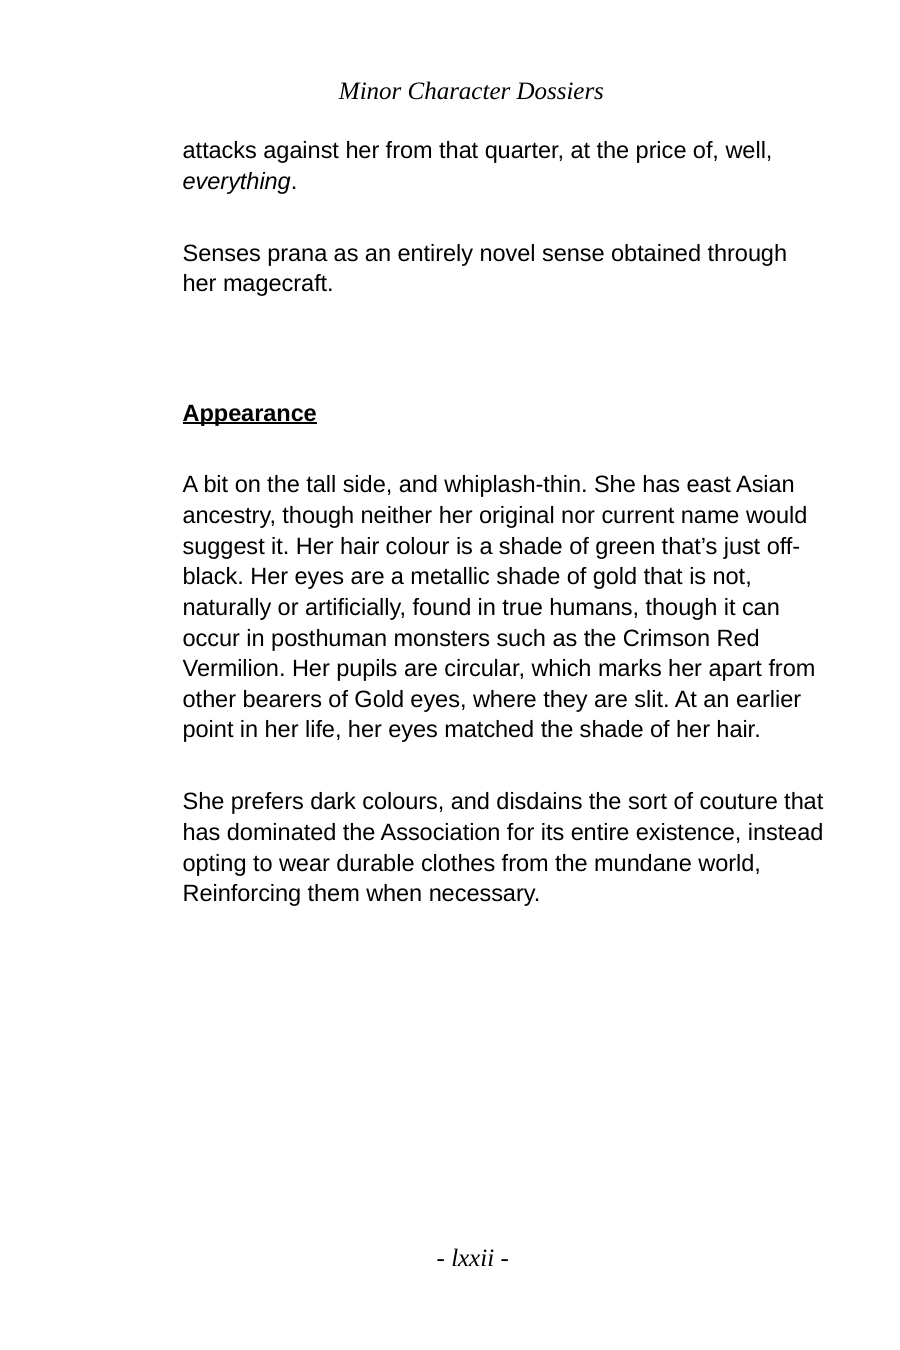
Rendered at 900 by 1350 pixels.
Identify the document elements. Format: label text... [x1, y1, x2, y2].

text A bit on the tall side, and whiplash-thin. She has east Asian ancestry, though neither her original nor current name would suggest it. Her hair colour is a shade of green that’s just off-black. Her eyes are a metallic shade of gold that is not, naturally or artificially, found in true humans, though it can occur in posthuman monsters such as the Crimson Red Vermilion. Her pupils are circular, which marks her apart from other bearers of Gold eyes, where they are slit. At an earlier point in her life, her eyes matched the shade of her hair. [182, 471, 825, 743]
text Appearance [182, 399, 825, 426]
text attacks against her from that quarter, at the price of, well, everything. [182, 136, 825, 194]
text Senses prana as an entirely novel sense obtained through her magecraft. [182, 239, 825, 296]
text She prefers dark colours, and disdains the sort of couture that has dominated the Association for its entire existence, instead opting to wear durable clothes from the mundane world, Reinforcing them when necessary. [182, 788, 825, 906]
